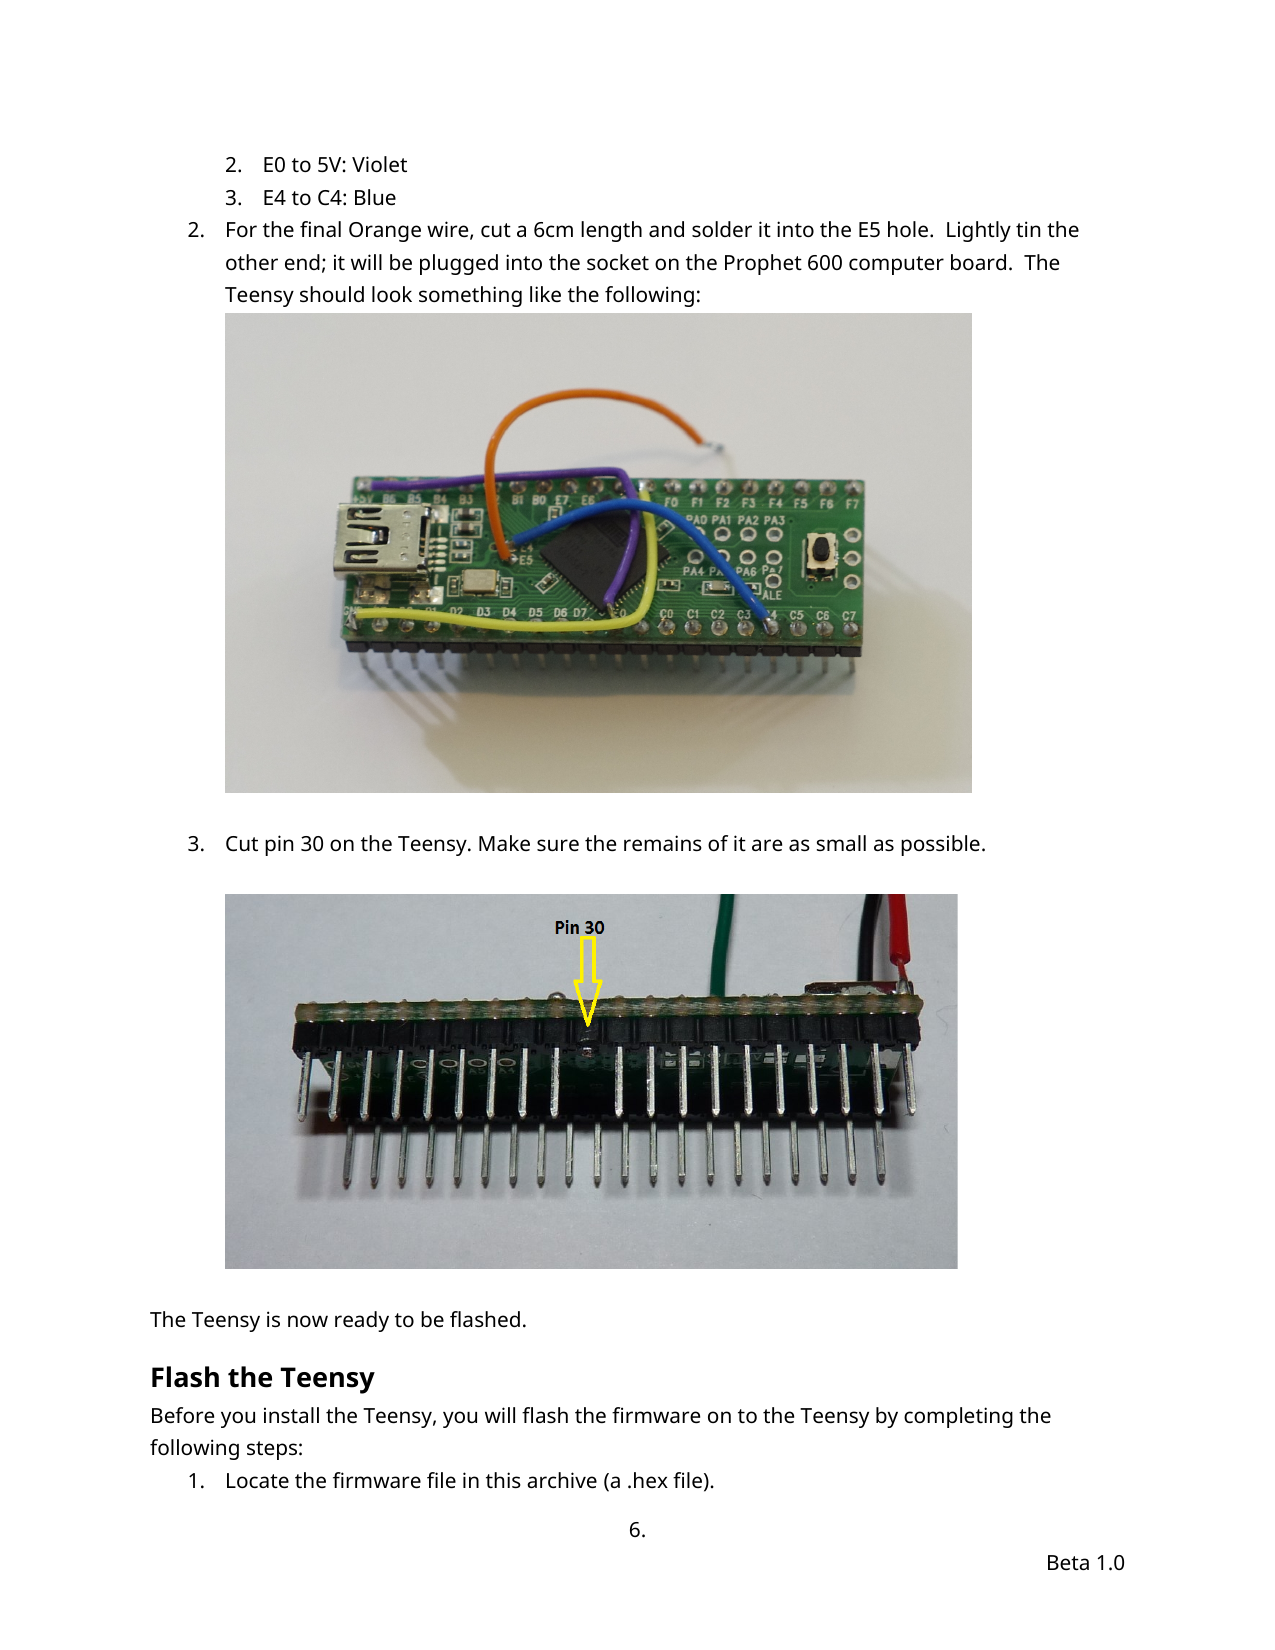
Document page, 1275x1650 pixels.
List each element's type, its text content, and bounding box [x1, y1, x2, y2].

list Cut pin 30 on the Teensy. Make sure the remains of it are as small as possible. [187, 829, 1125, 858]
text Before you install the Teensy, you will flash the firmware on to the Teensy by completing the following steps: [150, 1401, 1125, 1462]
list E0 to 5V: Violet [225, 150, 1125, 178]
picture [225, 313, 972, 793]
picture [225, 894, 958, 1269]
list Locate the firmware file in this archive (a .hex file). [187, 1466, 1125, 1494]
text The Teensy is now ready to be flashed. [150, 1305, 1125, 1333]
subtitle Flash the Teensy [150, 1358, 1125, 1395]
list For the final Orange wire, cut a 6cm length and solder it into the E5 hole. Lightly tin the other end; it will be plugged into the socket on the Prophet 600 computer board. The Teensy should look something like the following: [187, 215, 1125, 309]
list E4 to C4: Blue [225, 183, 1125, 211]
